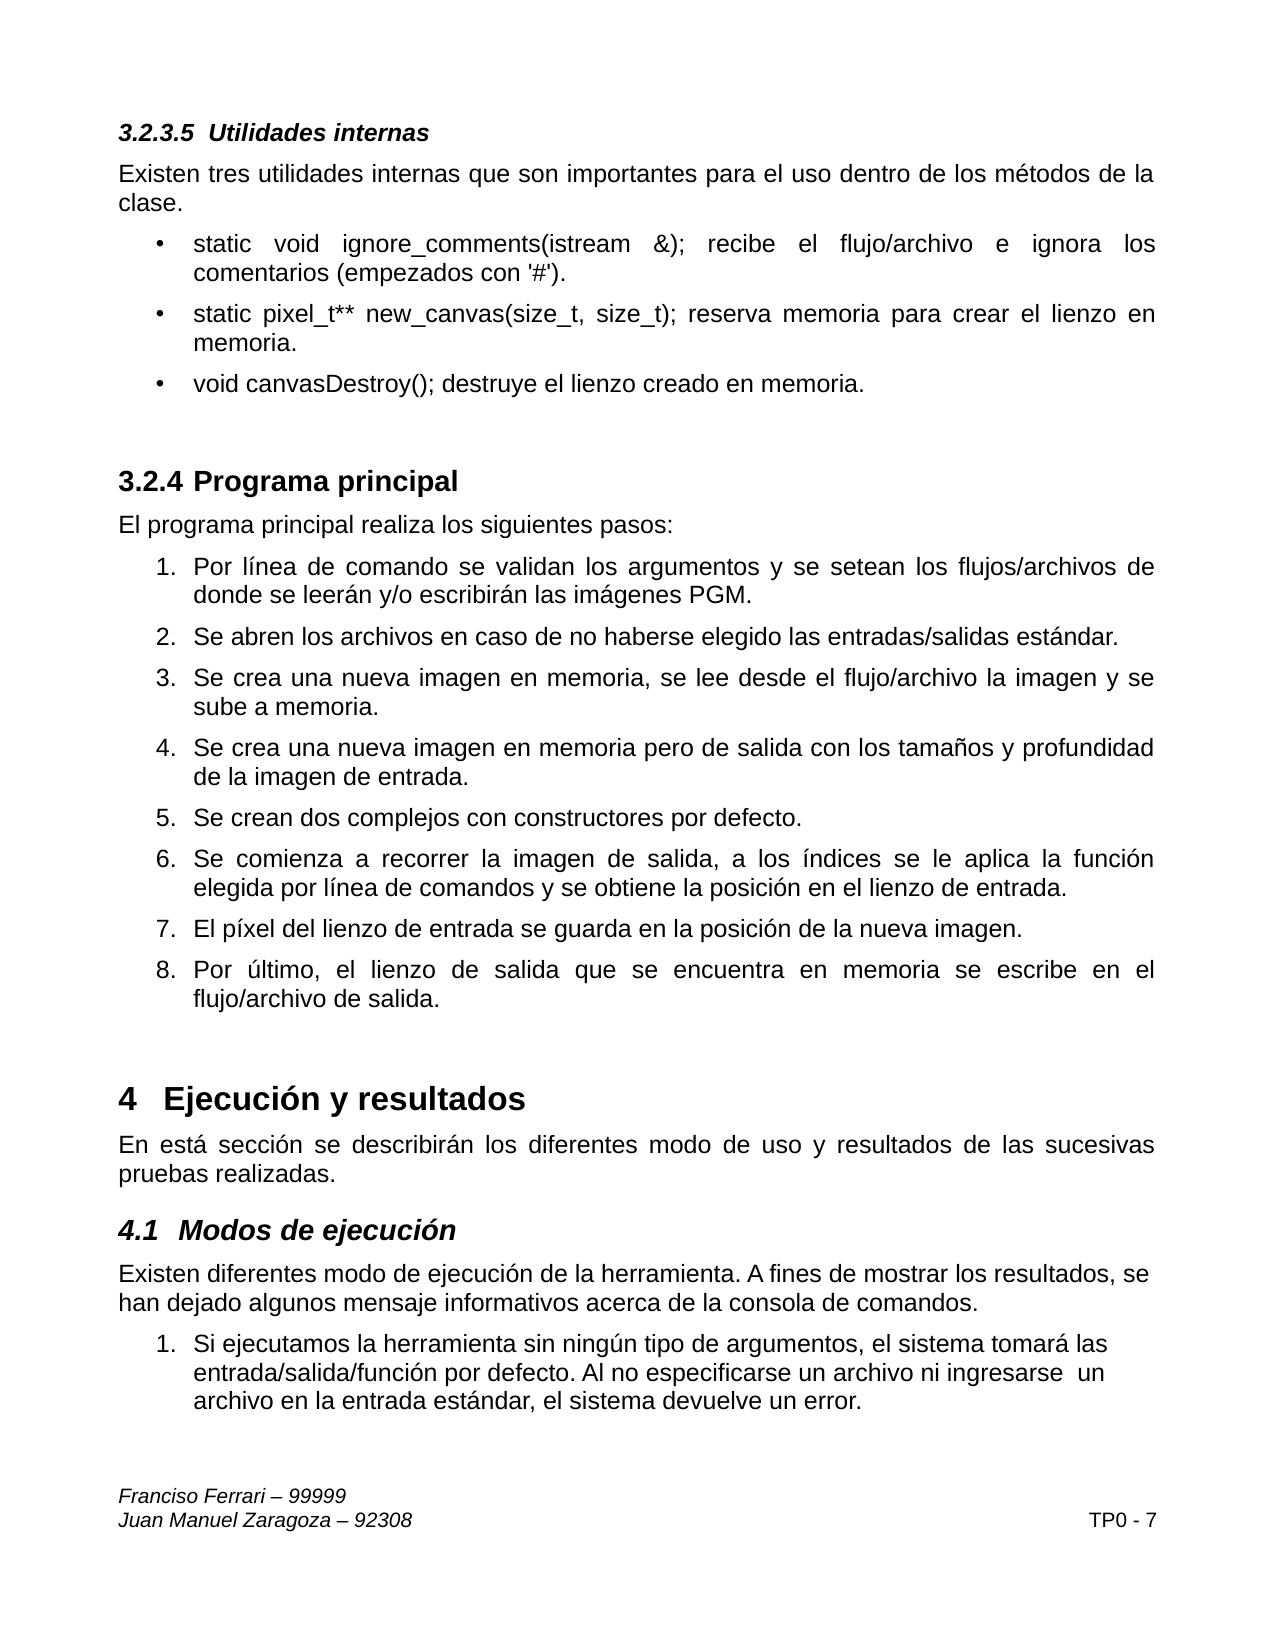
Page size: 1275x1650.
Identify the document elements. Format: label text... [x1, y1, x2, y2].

list void canvasDestroy(); destruye el lienzo creado en memoria. [156, 369, 1157, 398]
list static pixel_t** new_canvas(size_t, size_t); reserva memoria para crear el lienzo en memoria. [156, 299, 1157, 357]
list Se crean dos complejos con constructores por defecto. [156, 803, 1157, 832]
text El programa principal realiza los siguientes pasos: [118, 511, 1157, 539]
subtitle Ejecución y resultados [118, 1079, 1157, 1118]
list El píxel del lienzo de entrada se guarda en la posición de la nueva imagen. [156, 914, 1157, 943]
list Por último, el lienzo de salida que se encuentra en memoria se escribe en el flujo/archivo de salida. [156, 956, 1157, 1013]
list Si ejecutamos la herramienta sin ningún tipo de argumentos, el sistema tomará las entrada/salida/función por defecto. Al no especificarse un archivo ni ingresarse un archivo en la entrada estándar, el sistema devuelve un error. [156, 1329, 1157, 1415]
subtitle Utilidades internas [118, 118, 1157, 147]
list Se abren los archivos en caso de no haberse elegido las entradas/salidas estándar. [156, 622, 1157, 651]
list static void ignore_comments(istream &); recibe el flujo/archivo e ignora los comentarios (empezados con '#'). [156, 229, 1157, 287]
subtitle Programa principal [118, 464, 1157, 498]
text Existen diferentes modo de ejecución de la herramienta. A fines de mostrar los resultados, se han dejado algunos mensaje informativos acerca de la consola de comandos. [118, 1259, 1157, 1316]
text Existen tres utilidades internas que son importantes para el uso dentro de los métodos de la clase. [118, 159, 1157, 217]
text En está sección se describirán los diferentes modo de uso y resultados de las sucesivas pruebas realizadas. [118, 1130, 1157, 1188]
list Se comienza a recorrer la imagen de salida, a los índices se le aplica la función elegida por línea de comandos y se obtiene la posición en el lienzo de entrada. [156, 844, 1157, 902]
list Se crea una nueva imagen en memoria pero de salida con los tamaños y profundidad de la imagen de entrada. [156, 733, 1157, 791]
subtitle Modos de ejecución [118, 1213, 1157, 1246]
list Por línea de comando se validan los argumentos y se setean los flujos/archivos de donde se leerán y/o escribirán las imágenes PGM. [156, 552, 1157, 609]
list Se crea una nueva imagen en memoria, se lee desde el flujo/archivo la imagen y se sube a memoria. [156, 663, 1157, 721]
